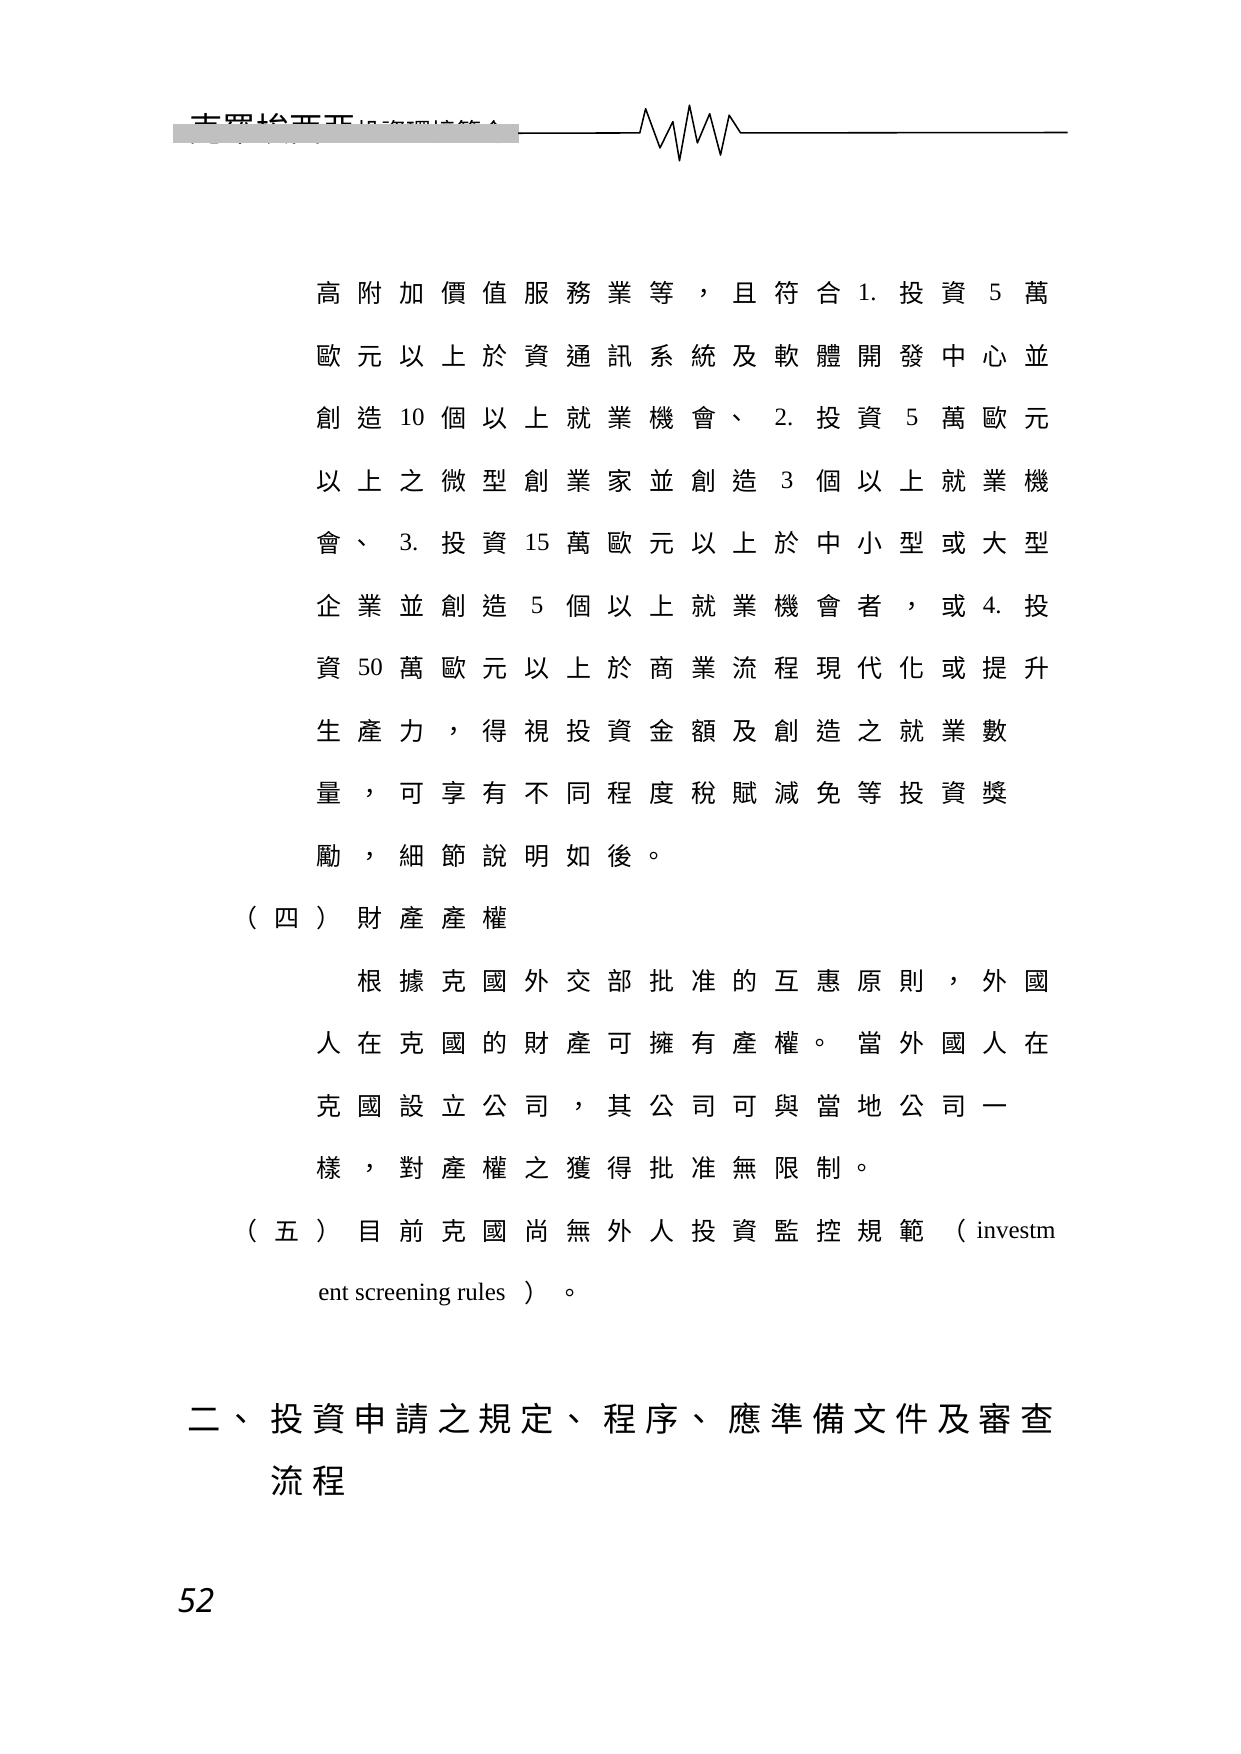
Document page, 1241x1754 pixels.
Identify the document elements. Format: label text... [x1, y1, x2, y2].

text （五）目前克國尚無外人投資監控規範（investment screening rules）。 [207, 1188, 1058, 1313]
text （四）財產產權 [207, 875, 1058, 938]
text 根據克國外交部批准的互惠原則，外國人在克國的財產可擁有產權。當外國人在克國設立公司，其公司可與當地公司一樣，對產權之獲得批准無限制。 [281, 938, 1058, 1188]
text 高附加價值服務業等，且符合1. 投資5萬歐元以上於資通訊系統及軟體開發中心並創造10個以上就業機會、2. 投資5萬歐元以上之微型創業家並創造3個以上就業機會、3. 投資15萬歐元以上於中小型或大型企業並創造5個以上就業機會者，或4. 投資50萬歐元以上於商業流程現代化或提升生產力，得視投資金額及創造之就業數量，可享有不同程度稅賦減免等投資獎勵，細節說明如後。 [281, 250, 1058, 875]
text 二、投資申請之規定、程序、應準備文件及審查流程 [183, 1375, 1058, 1500]
